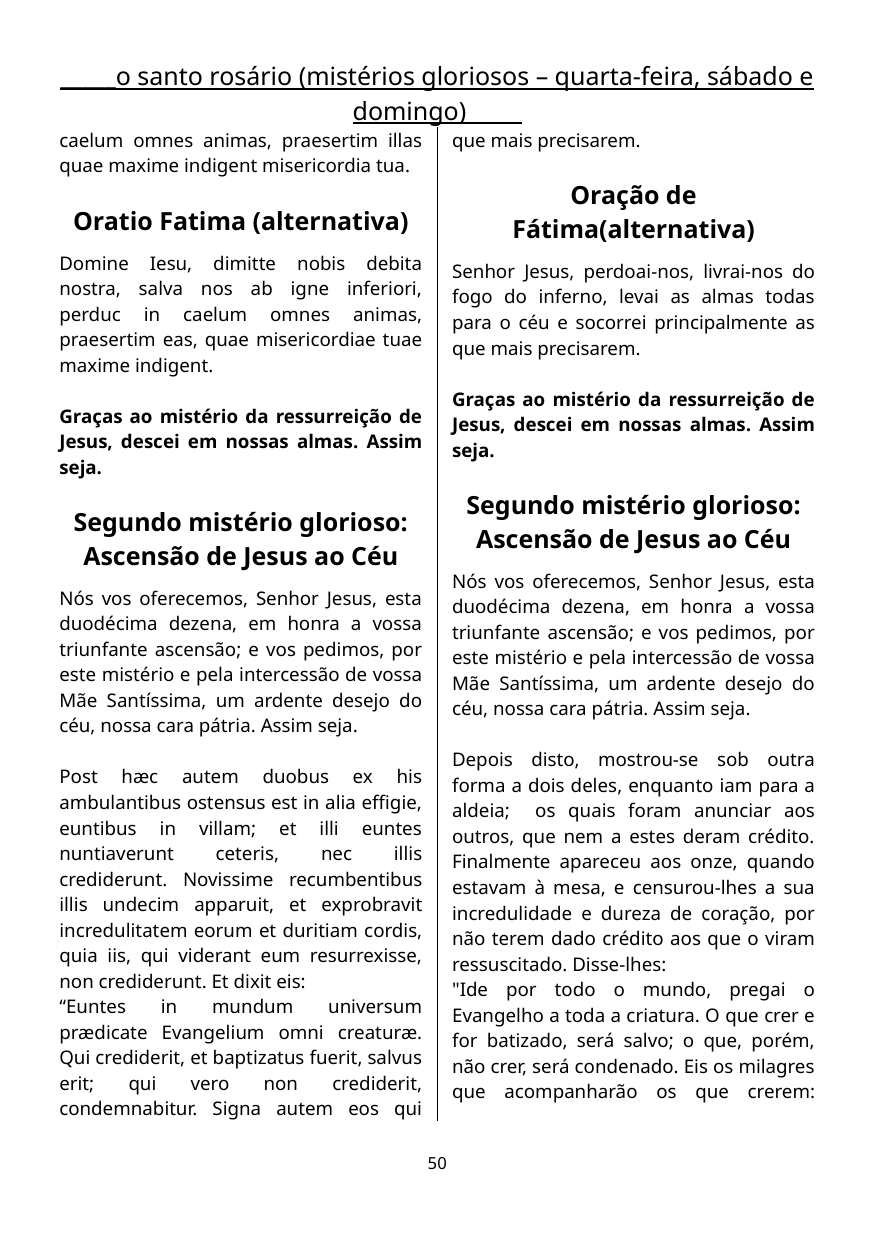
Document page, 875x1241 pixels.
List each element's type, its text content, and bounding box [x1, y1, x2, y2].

table_header que mais precisarem. Oração de Fátima(alternativa) Senhor Jesus, perdoai-nos, livrai-nos do fogo do inferno, levai as almas todas para o céu e socorrei principalmente as que mais precisarem. Graças ao mistério da ressurreição de Jesus, descei em nossas almas. Assim seja. Segundo mistério glorioso: Ascensão de Jesus ao Céu Nós vos oferecemos, Senhor Jesus, esta duodécima dezena, em honra a vossa triunfante ascensão; e vos pedimos, por este mistério e pela intercessão de vossa Mãe Santíssima, um ardente desejo do céu, nossa cara pátria. Assim seja. Depois disto, mostrou-se sob outra forma a dois deles, enquanto iam para a aldeia; os quais foram anunciar aos outros, que nem a estes deram crédito. Finalmente apareceu aos onze, quando estavam à mesa, e censurou-lhes a sua incredulidade e dureza de coração, por não terem dado crédito aos que o viram ressuscitado. Disse-lhes: "Ide por todo o mundo, pregai o Evangelho a toda a criatura. O que crer e for batizado, será salvo; o que, porém, não crer, será condenado. Eis os milagres que acompanharão os que crerem: [438, 127, 830, 1121]
table_header caelum omnes animas, praesertim illas quae maxime indigent misericordia tua. Oratio Fatima (alternativa) Domine Iesu, dimitte nobis debita nostra, salva nos ab igne inferiori, perduc in caelum omnes animas, praesertim eas, quae misericordiae tuae maxime indigent. Graças ao mistério da ressurreição de Jesus, descei em nossas almas. Assim seja. Segundo mistério glorioso: Ascensão de Jesus ao Céu Nós vos oferecemos, Senhor Jesus, esta duodécima dezena, em honra a vossa triunfante ascensão; e vos pedimos, por este mistério e pela intercessão de vossa Mãe Santíssima, um ardente desejo do céu, nossa cara pátria. Assim seja. Post hæc autem duobus ex his ambulantibus ostensus est in alia effigie, euntibus in villam; et illi euntes nuntiaverunt ceteris, nec illis crediderunt. Novissime recumbentibus illis undecim apparuit, et exprobravit incredulitatem eorum et duritiam cordis, quia iis, qui viderant eum resurrexisse, non crediderunt. Et dixit eis: “Euntes in mundum universum prædicate Evangelium omni creaturæ. Qui crediderit, et baptizatus fuerit, salvus erit; qui vero non crediderit, condemnabitur. Signa autem eos qui [44, 127, 437, 1121]
